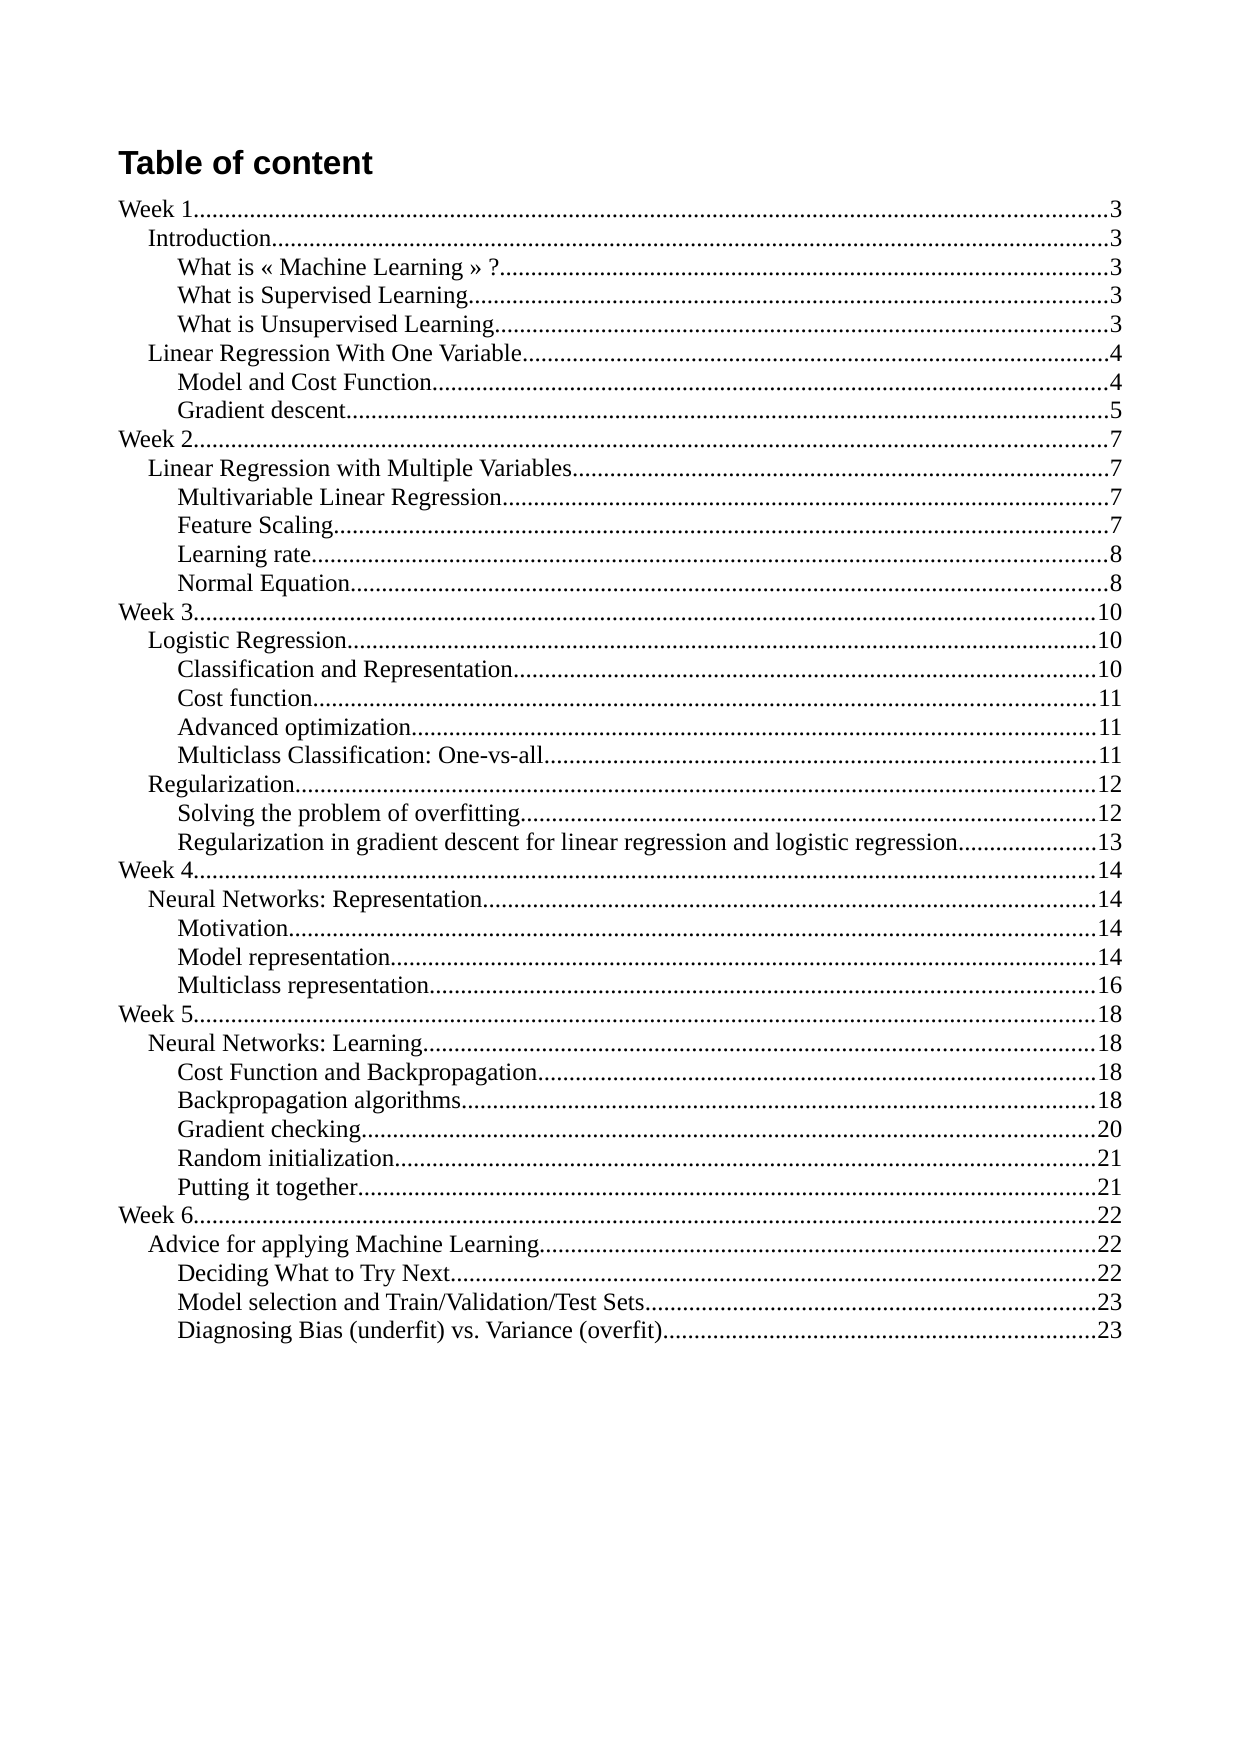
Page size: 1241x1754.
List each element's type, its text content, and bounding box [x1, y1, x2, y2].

text Gradient checking 20 [177, 1114, 1122, 1143]
text Regularization 12 [148, 769, 1122, 798]
text What is « Machine Learning » ? 3 [177, 252, 1122, 280]
text Week 1 3 [118, 194, 1122, 223]
text Week 6 22 [118, 1200, 1122, 1229]
text Logistic Regression 10 [148, 625, 1122, 654]
text Introduction 3 [148, 223, 1122, 252]
text Motivation 14 [177, 913, 1122, 942]
text Advice for applying Machine Learning 22 [148, 1229, 1122, 1258]
text Multiclass representation 16 [177, 970, 1122, 999]
text Solving the problem of overfitting 12 [177, 798, 1122, 827]
text Classification and Representation 10 [177, 654, 1122, 683]
text Advanced optimization 11 [177, 712, 1122, 740]
text Gradient descent 5 [177, 395, 1122, 424]
text Linear Regression With One Variable 4 [148, 338, 1122, 367]
text Week 5 18 [118, 999, 1122, 1028]
text Neural Networks: Representation 14 [148, 884, 1122, 913]
subtitle Table of content [118, 143, 1122, 182]
text Multiclass Classification: One-vs-all 11 [177, 740, 1122, 769]
text Model selection and Train/Validation/Test Sets 23 [177, 1287, 1122, 1315]
text Random initialization 21 [177, 1143, 1122, 1172]
text Model representation 14 [177, 942, 1122, 970]
text Week 4 14 [118, 855, 1122, 884]
text Linear Regression with Multiple Variables 7 [148, 453, 1122, 482]
text Learning rate 8 [177, 539, 1122, 568]
text Putting it together 21 [177, 1172, 1122, 1200]
text Cost function 11 [177, 683, 1122, 712]
text Backpropagation algorithms 18 [177, 1085, 1122, 1114]
text What is Unsupervised Learning 3 [177, 309, 1122, 338]
text What is Supervised Learning 3 [177, 280, 1122, 309]
text Cost Function and Backpropagation 18 [177, 1057, 1122, 1085]
text Deciding What to Try Next 22 [177, 1258, 1122, 1287]
text Model and Cost Function 4 [177, 367, 1122, 395]
text Feature Scaling 7 [177, 510, 1122, 539]
text Week 2 7 [118, 424, 1122, 453]
text Neural Networks: Learning 18 [148, 1028, 1122, 1057]
text Diagnosing Bias (underfit) vs. Variance (overfit) 23 [177, 1315, 1122, 1344]
text Multivariable Linear Regression 7 [177, 482, 1122, 510]
text Normal Equation 8 [177, 568, 1122, 597]
text Regularization in gradient descent for linear regression and logistic regression 13 [177, 827, 1122, 855]
text Week 3 10 [118, 597, 1122, 625]
